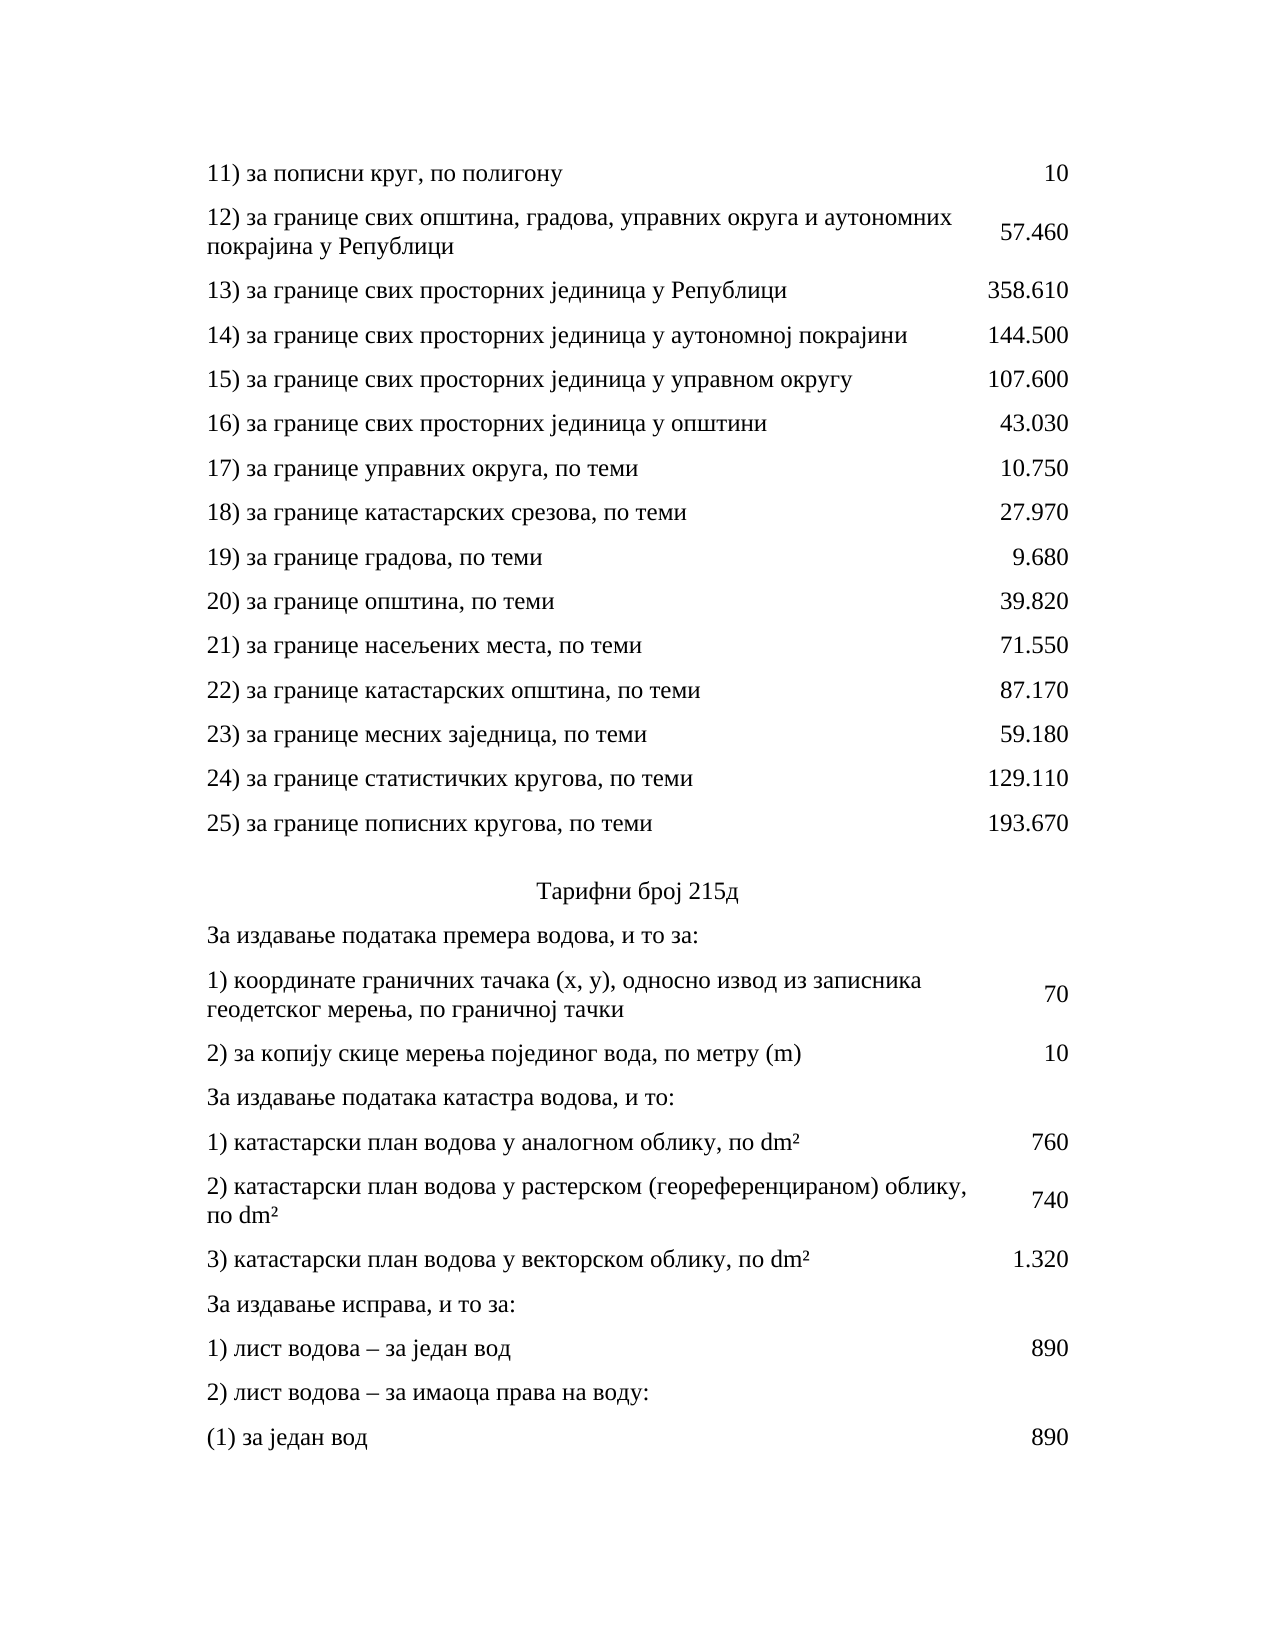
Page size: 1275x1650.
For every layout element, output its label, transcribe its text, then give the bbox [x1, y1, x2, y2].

table_cell 10 [979, 150, 1076, 194]
table_cell 12) за границе свих општина, градова, управних округа и аутономних покрајина у Републици [199, 194, 979, 267]
table_cell 1) лист водова – за један вод [199, 1325, 992, 1369]
table_cell 24) за границе статистичких кругова, по теми [199, 756, 979, 800]
table_cell (1) за један вод [199, 1414, 992, 1458]
table_cell 22) за границе катастарских општина, по теми [199, 667, 979, 711]
table_cell 358.610 [979, 268, 1076, 312]
table_cell 760 [992, 1119, 1076, 1163]
table_cell 1.320 [992, 1236, 1076, 1281]
table_cell 890 [992, 1325, 1076, 1369]
table_cell 15) за границе свих просторних јединица у управном округу [199, 356, 979, 401]
table_cell 11) за пописни круг, по полигону [199, 150, 979, 194]
table_cell 890 [992, 1414, 1076, 1458]
table_cell 1) катастарски план водова у аналогном облику, по dm² [199, 1119, 992, 1163]
table_cell 23) за границе месних заједница, по теми [199, 711, 979, 756]
table_cell 2) лист водова – за имаоца права на воду: [199, 1370, 992, 1414]
table_cell [992, 1075, 1076, 1119]
table_cell 18) за границе катастарских срезова, по теми [199, 489, 979, 534]
table_cell 16) за границе свих просторних јединица у општини [199, 401, 979, 445]
table_cell 59.180 [979, 711, 1076, 756]
table_cell 39.820 [979, 578, 1076, 622]
table_cell 2) за копију скице мерења појединог вода, по метру (m) [199, 1030, 992, 1074]
table_cell За издавање података премера водова, и то за: [199, 913, 992, 957]
table_cell [992, 1281, 1076, 1325]
table_cell 144.500 [979, 312, 1076, 356]
table_cell 20) за границе општина, по теми [199, 578, 979, 622]
table_cell 87.170 [979, 667, 1076, 711]
table_cell [992, 1370, 1076, 1414]
table_cell 25) за границе пописних кругова, по теми [199, 800, 979, 844]
table_cell 43.030 [979, 401, 1076, 445]
table_header Тарифни број 215д [199, 868, 1076, 913]
table_cell 14) за границе свих просторних јединица у аутономној покрајини [199, 312, 979, 356]
table_cell За издавање исправа, и то за: [199, 1281, 992, 1325]
table_cell 1) координате граничних тачака (x, y), односно извод из записника геодетског мерења, по граничној тачки [199, 957, 992, 1030]
table_cell 13) за границе свих просторних јединица у Републици [199, 268, 979, 312]
table_cell 193.670 [979, 800, 1076, 844]
table_cell За издавање података катастра водова, и то: [199, 1075, 992, 1119]
table_cell 740 [992, 1163, 1076, 1236]
table_cell 57.460 [979, 194, 1076, 267]
table_cell 70 [992, 957, 1076, 1030]
table_cell 71.550 [979, 623, 1076, 667]
table_cell 3) катастарски план водова у векторском облику, по dm² [199, 1236, 992, 1281]
table_cell 27.970 [979, 489, 1076, 534]
table_cell [992, 913, 1076, 957]
table_cell 17) за границе управних округа, по теми [199, 445, 979, 489]
table_cell 129.110 [979, 756, 1076, 800]
table_cell 2) катастарски план водова у растерском (геореференцираном) облику, по dm² [199, 1163, 992, 1236]
table_cell 21) за границе насељених места, по теми [199, 623, 979, 667]
table_cell 10.750 [979, 445, 1076, 489]
table_cell 9.680 [979, 534, 1076, 578]
table_cell 19) за границе градова, по теми [199, 534, 979, 578]
table_cell 107.600 [979, 356, 1076, 401]
table_cell 10 [992, 1030, 1076, 1074]
